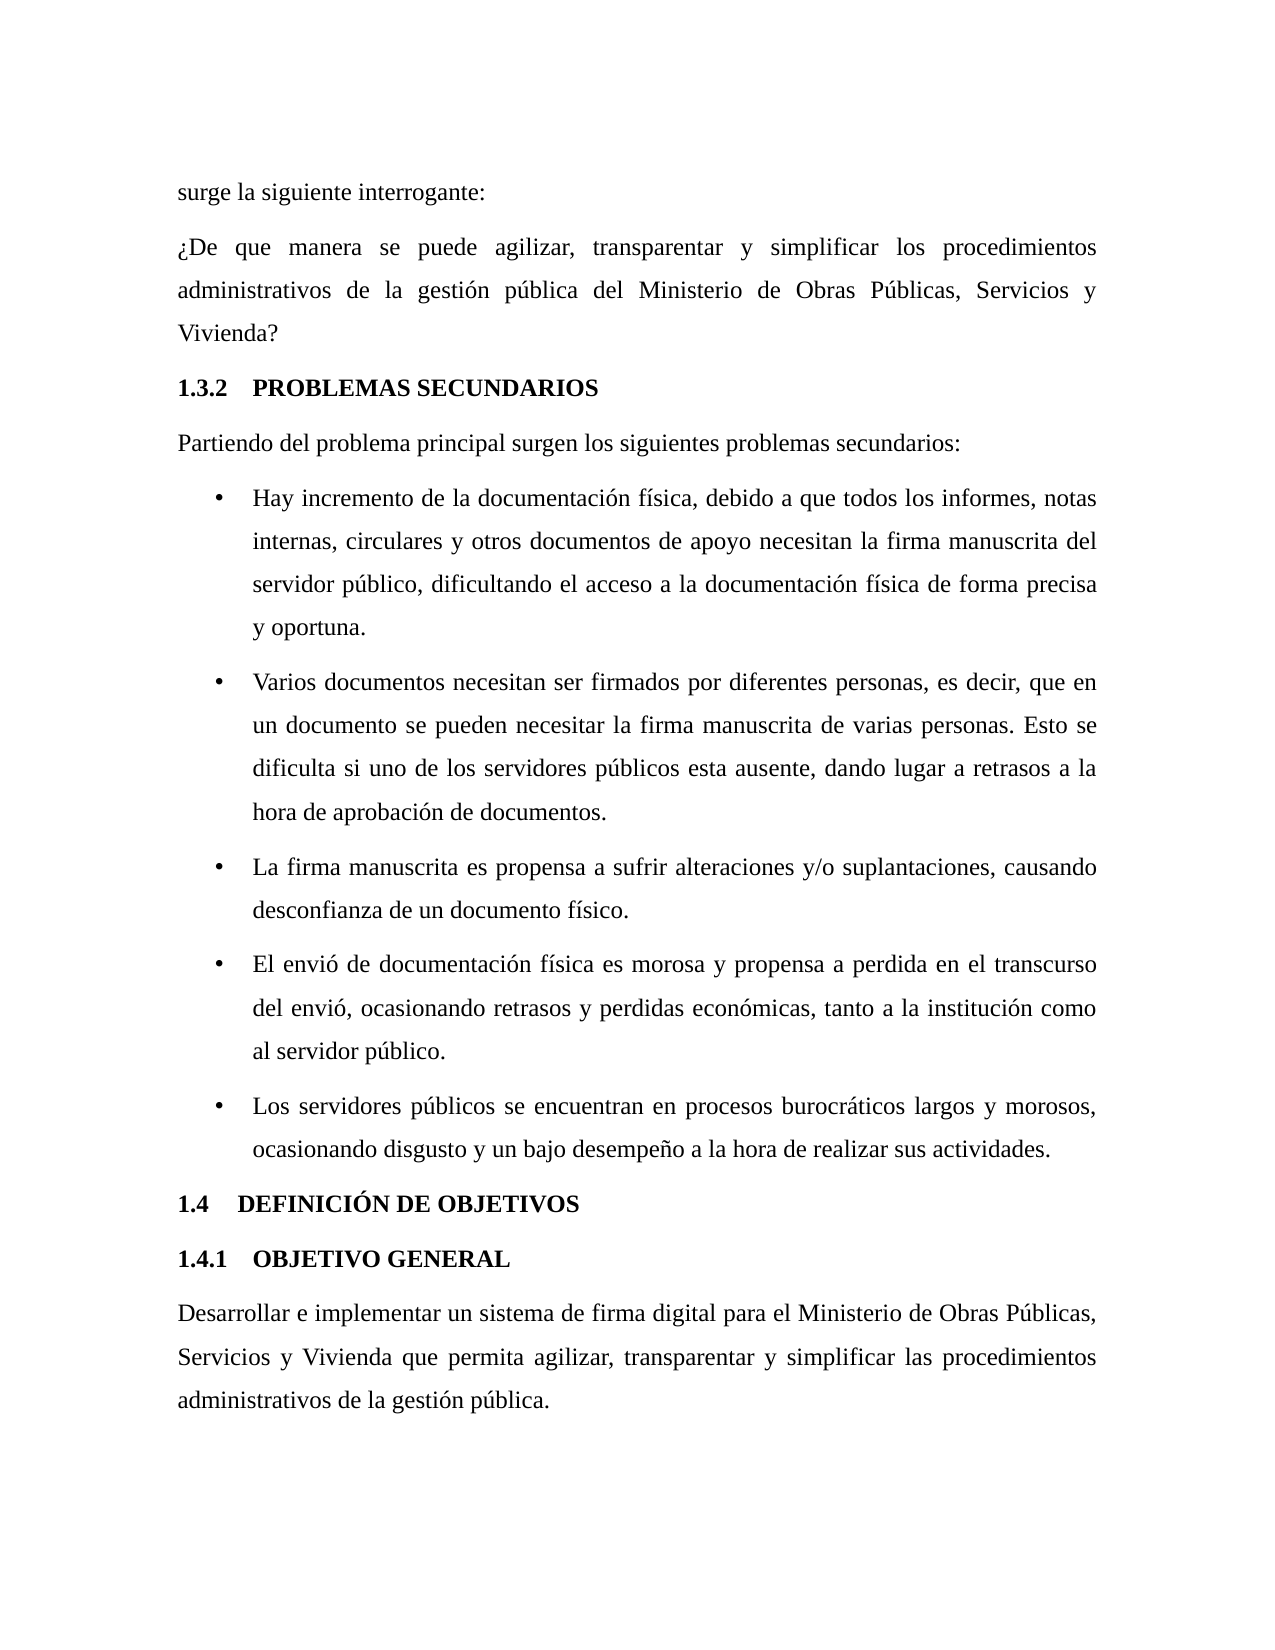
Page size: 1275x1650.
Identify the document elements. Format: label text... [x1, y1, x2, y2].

text surge la siguiente interrogante: [177, 177, 1098, 206]
text Desarrollar e implementar un sistema de firma digital para el Ministerio de Obras Públicas, Servicios y Vivienda que permita agilizar, transparentar y simplificar las procedimientos administrativos de la gestión pública. [177, 1298, 1098, 1413]
list Varios documentos necesitan ser firmados por diferentes personas, es decir, que en un documento se pueden necesitar la firma manuscrita de varias personas. Esto se dificulta si uno de los servidores públicos esta ausente, dando lugar a retrasos a la hora de aprobación de documentos. [215, 667, 1098, 825]
subtitle OBJETIVO GENERAL [177, 1244, 1098, 1272]
list Los servidores públicos se encuentran en procesos burocráticos largos y morosos, ocasionando disgusto y un bajo desempeño a la hora de realizar sus actividades. [215, 1091, 1098, 1163]
text ¿De que manera se puede agilizar, transparentar y simplificar los procedimientos administrativos de la gestión pública del Ministerio de Obras Públicas, Servicios y Vivienda? [177, 232, 1098, 347]
list La firma manuscrita es propensa a sufrir alteraciones y/o suplantaciones, causando desconfianza de un documento físico. [215, 852, 1098, 923]
subtitle DEFINICIÓN DE OBJETIVOS [177, 1189, 1098, 1217]
text Partiendo del problema principal surgen los siguientes problemas secundarios: [177, 428, 1098, 457]
list Hay incremento de la documentación física, debido a que todos los informes, notas internas, circulares y otros documentos de apoyo necesitan la firma manuscrita del servidor público, dificultando el acceso a la documentación física de forma precisa y oportuna. [215, 483, 1098, 641]
subtitle PROBLEMAS SECUNDARIOS [177, 373, 1098, 402]
list El envió de documentación física es morosa y propensa a perdida en el transcurso del envió, ocasionando retrasos y perdidas económicas, tanto a la institución como al servidor público. [215, 949, 1098, 1064]
